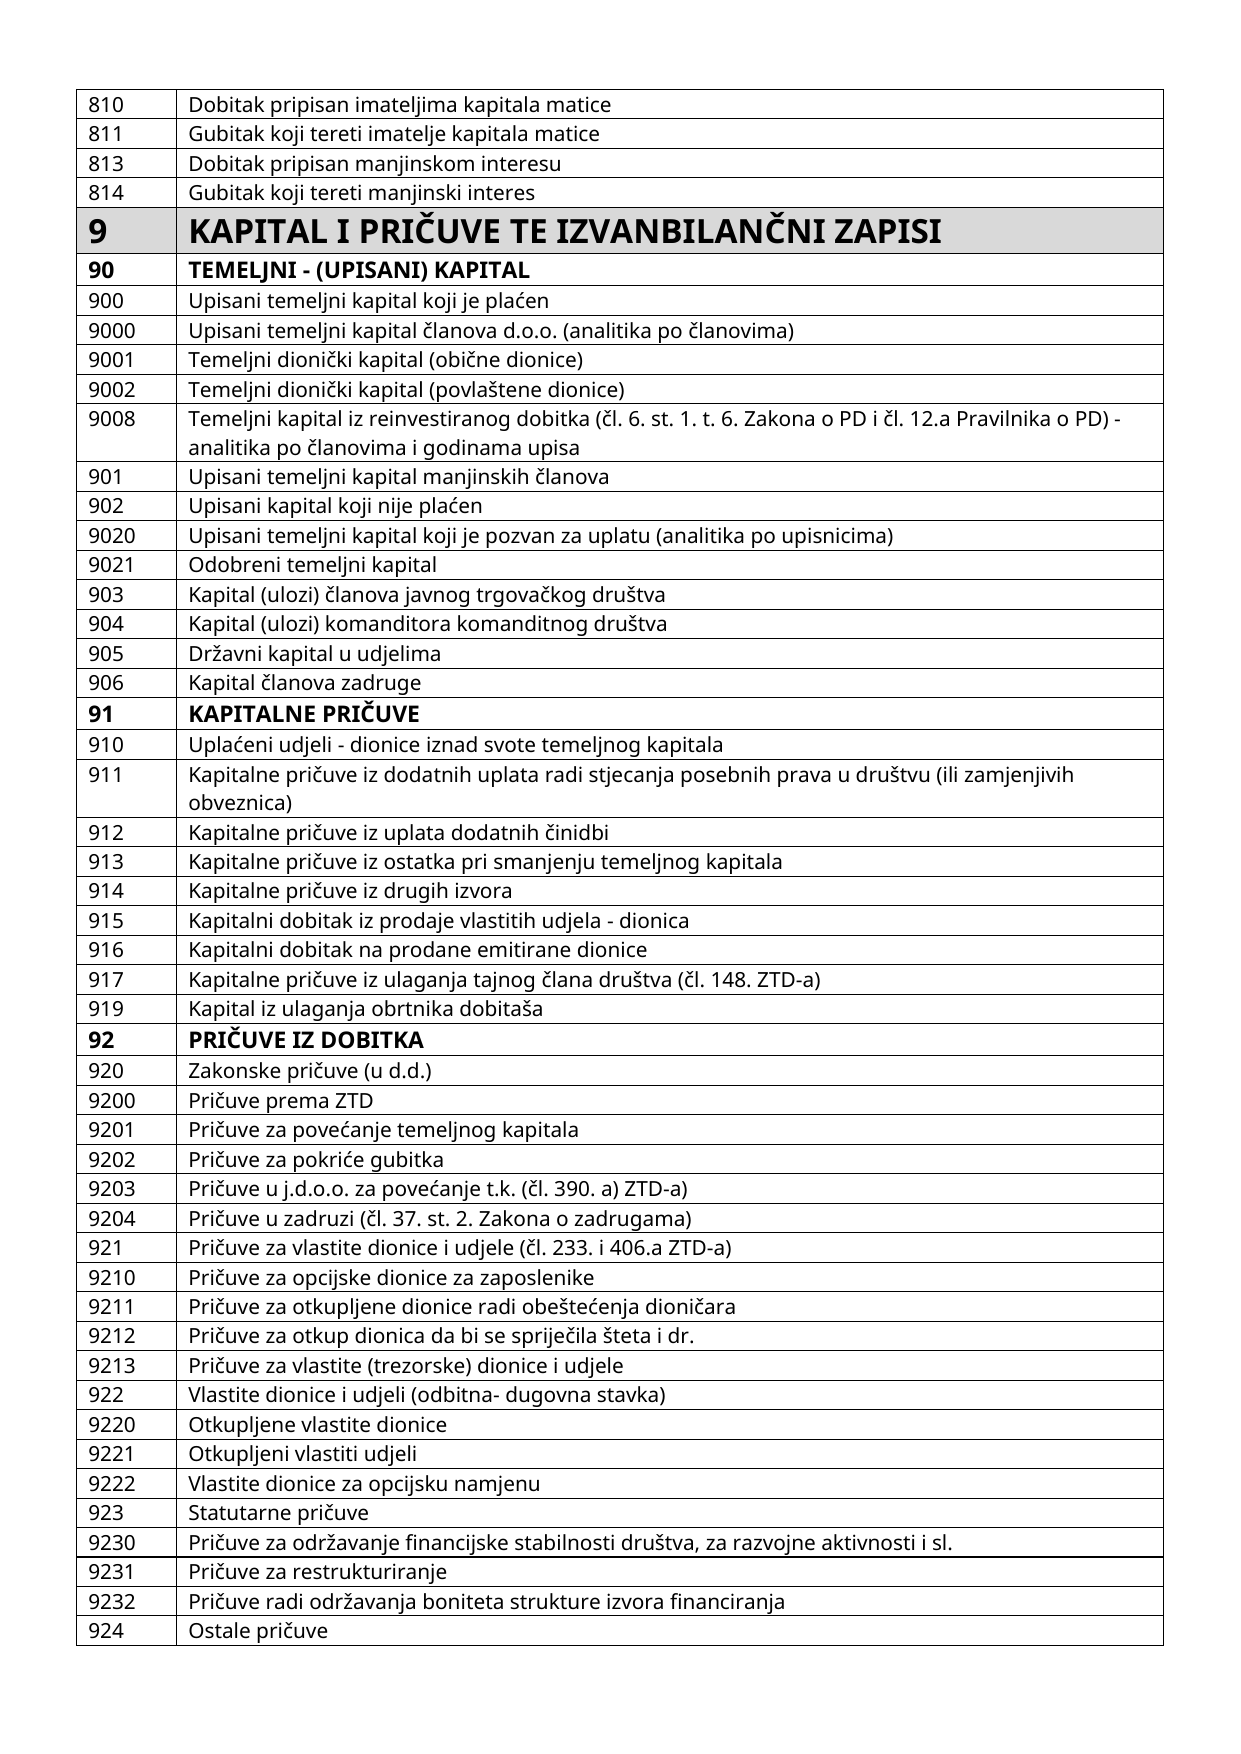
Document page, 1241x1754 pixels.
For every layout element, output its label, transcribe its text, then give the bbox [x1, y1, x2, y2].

table_cell Pričuve za održavanje financijske stabilnosti društva, za razvojne aktivnosti i sl. [177, 1528, 1163, 1556]
table_cell Gubitak koji tereti manjinski interes [177, 178, 1163, 207]
table_cell 811 [77, 119, 176, 148]
table_cell Kapitalne pričuve iz ostatka pri smanjenju temeljnog kapitala [177, 847, 1163, 876]
table_cell KAPITAL I PRIČUVE TE IZVANBILANČNI ZAPISI [177, 208, 1163, 253]
table_cell Kapitalne pričuve iz drugih izvora [177, 877, 1163, 905]
table_cell 900 [77, 286, 176, 315]
table_cell Kapital (ulozi) članova javnog trgovačkog društva [177, 580, 1163, 608]
table_cell Vlastite dionice i udjeli (odbitna- dugovna stavka) [177, 1381, 1163, 1409]
table_cell 915 [77, 906, 176, 934]
table_cell Pričuve za povećanje temeljnog kapitala [177, 1115, 1163, 1144]
table_cell 90 [77, 254, 176, 285]
table_cell 921 [77, 1233, 176, 1262]
table_cell Temeljni dionički kapital (obične dionice) [177, 345, 1163, 374]
table_cell 902 [77, 492, 176, 520]
table_cell Upisani kapital koji nije plaćen [177, 492, 1163, 520]
table_cell Kapitalni dobitak iz prodaje vlastitih udjela - dionica [177, 906, 1163, 934]
table_cell 9230 [77, 1528, 176, 1556]
table_cell Pričuve za opcijske dionice za zaposlenike [177, 1263, 1163, 1291]
table_cell KAPITALNE PRIČUVE [177, 698, 1163, 729]
table_cell 9221 [77, 1440, 176, 1468]
table_cell 911 [77, 760, 176, 817]
table_cell Pričuve za otkup dionica da bi se spriječila šteta i dr. [177, 1322, 1163, 1350]
table_cell TEMELJNI - (UPISANI) KAPITAL [177, 254, 1163, 285]
table_cell Pričuve radi održavanja boniteta strukture izvora financiranja [177, 1587, 1163, 1615]
table_cell Kapital iz ulaganja obrtnika dobitaša [177, 995, 1163, 1023]
table_cell 9020 [77, 521, 176, 549]
table_cell 9231 [77, 1558, 176, 1586]
table_cell Upisani temeljni kapital članova d.o.o. (analitika po članovima) [177, 316, 1163, 344]
table_cell Dobitak pripisan imateljima kapitala matice [177, 90, 1163, 118]
table_cell Kapitalne pričuve iz uplata dodatnih činidbi [177, 818, 1163, 846]
table_cell Upisani temeljni kapital manjinskih članova [177, 462, 1163, 491]
table_cell 903 [77, 580, 176, 608]
table_cell Kapital članova zadruge [177, 669, 1163, 697]
table_cell 9203 [77, 1174, 176, 1203]
table_cell Temeljni kapital iz reinvestiranog dobitka (čl. 6. st. 1. t. 6. Zakona o PD i čl. 12.a Pravilnika o PD) - analitika po članovima i godinama upisa [177, 404, 1163, 461]
table_cell Kapitalne pričuve iz ulaganja tajnog člana društva (čl. 148. ZTD-a) [177, 965, 1163, 993]
table_cell Ostale pričuve [177, 1616, 1163, 1645]
table_cell Pričuve za vlastite (trezorske) dionice i udjele [177, 1351, 1163, 1379]
table_cell 9210 [77, 1263, 176, 1291]
table_cell 9008 [77, 404, 176, 461]
table_cell Odobreni temeljni kapital [177, 551, 1163, 579]
table_cell Gubitak koji tereti imatelje kapitala matice [177, 119, 1163, 148]
table_cell 9213 [77, 1351, 176, 1379]
table_cell 916 [77, 936, 176, 964]
table_cell 904 [77, 610, 176, 638]
table_cell 9204 [77, 1204, 176, 1232]
table_cell 923 [77, 1499, 176, 1527]
table_cell 913 [77, 847, 176, 876]
table_cell 905 [77, 639, 176, 667]
table_cell Kapitalne pričuve iz dodatnih uplata radi stjecanja posebnih prava u društvu (ili zamjenjivih obveznica) [177, 760, 1163, 817]
table_cell 901 [77, 462, 176, 491]
table_cell 9 [77, 208, 176, 253]
table_cell Uplaćeni udjeli - dionice iznad svote temeljnog kapitala [177, 730, 1163, 759]
table_cell 924 [77, 1616, 176, 1645]
table_cell 9222 [77, 1469, 176, 1497]
table_cell Temeljni dionički kapital (povlaštene dionice) [177, 375, 1163, 403]
table_cell 914 [77, 877, 176, 905]
table_cell Zakonske pričuve (u d.d.) [177, 1056, 1163, 1085]
table_cell 920 [77, 1056, 176, 1085]
table_cell 9000 [77, 316, 176, 344]
table_cell 912 [77, 818, 176, 846]
table_cell Dobitak pripisan manjinskom interesu [177, 149, 1163, 177]
table_cell 9220 [77, 1410, 176, 1438]
table_cell Pričuve u zadruzi (čl. 37. st. 2. Zakona o zadrugama) [177, 1204, 1163, 1232]
table_cell Pričuve za vlastite dionice i udjele (čl. 233. i 406.a ZTD-a) [177, 1233, 1163, 1262]
table_cell Upisani temeljni kapital koji je plaćen [177, 286, 1163, 315]
table_cell Otkupljene vlastite dionice [177, 1410, 1163, 1438]
table_cell 9212 [77, 1322, 176, 1350]
table_cell 919 [77, 995, 176, 1023]
table_cell 92 [77, 1024, 176, 1055]
table_cell Upisani temeljni kapital koji je pozvan za uplatu (analitika po upisnicima) [177, 521, 1163, 549]
table_cell Državni kapital u udjelima [177, 639, 1163, 667]
table_cell 906 [77, 669, 176, 697]
table_cell 9232 [77, 1587, 176, 1615]
table_cell 917 [77, 965, 176, 993]
table_cell Pričuve za restrukturiranje [177, 1558, 1163, 1586]
table_cell 922 [77, 1381, 176, 1409]
table_cell Vlastite dionice za opcijsku namjenu [177, 1469, 1163, 1497]
table_cell Otkupljeni vlastiti udjeli [177, 1440, 1163, 1468]
table_cell 813 [77, 149, 176, 177]
table_cell Statutarne pričuve [177, 1499, 1163, 1527]
table_cell 9201 [77, 1115, 176, 1144]
table_cell Pričuve u j.d.o.o. za povećanje t.k. (čl. 390. a) ZTD-a) [177, 1174, 1163, 1203]
table_cell 910 [77, 730, 176, 759]
table_cell 9202 [77, 1145, 176, 1173]
table_cell Pričuve prema ZTD [177, 1086, 1163, 1114]
table_cell 9002 [77, 375, 176, 403]
table_cell 9001 [77, 345, 176, 374]
table_cell 9211 [77, 1292, 176, 1321]
table_cell Kapital (ulozi) komanditora komanditnog društva [177, 610, 1163, 638]
table_cell Pričuve za pokriće gubitka [177, 1145, 1163, 1173]
table_cell 814 [77, 178, 176, 207]
table_cell 9021 [77, 551, 176, 579]
table_cell Pričuve za otkupljene dionice radi obeštećenja dioničara [177, 1292, 1163, 1321]
table_cell 9200 [77, 1086, 176, 1114]
table_cell PRIČUVE IZ DOBITKA [177, 1024, 1163, 1055]
table_cell 810 [77, 90, 176, 118]
table_cell 91 [77, 698, 176, 729]
table_cell Kapitalni dobitak na prodane emitirane dionice [177, 936, 1163, 964]
